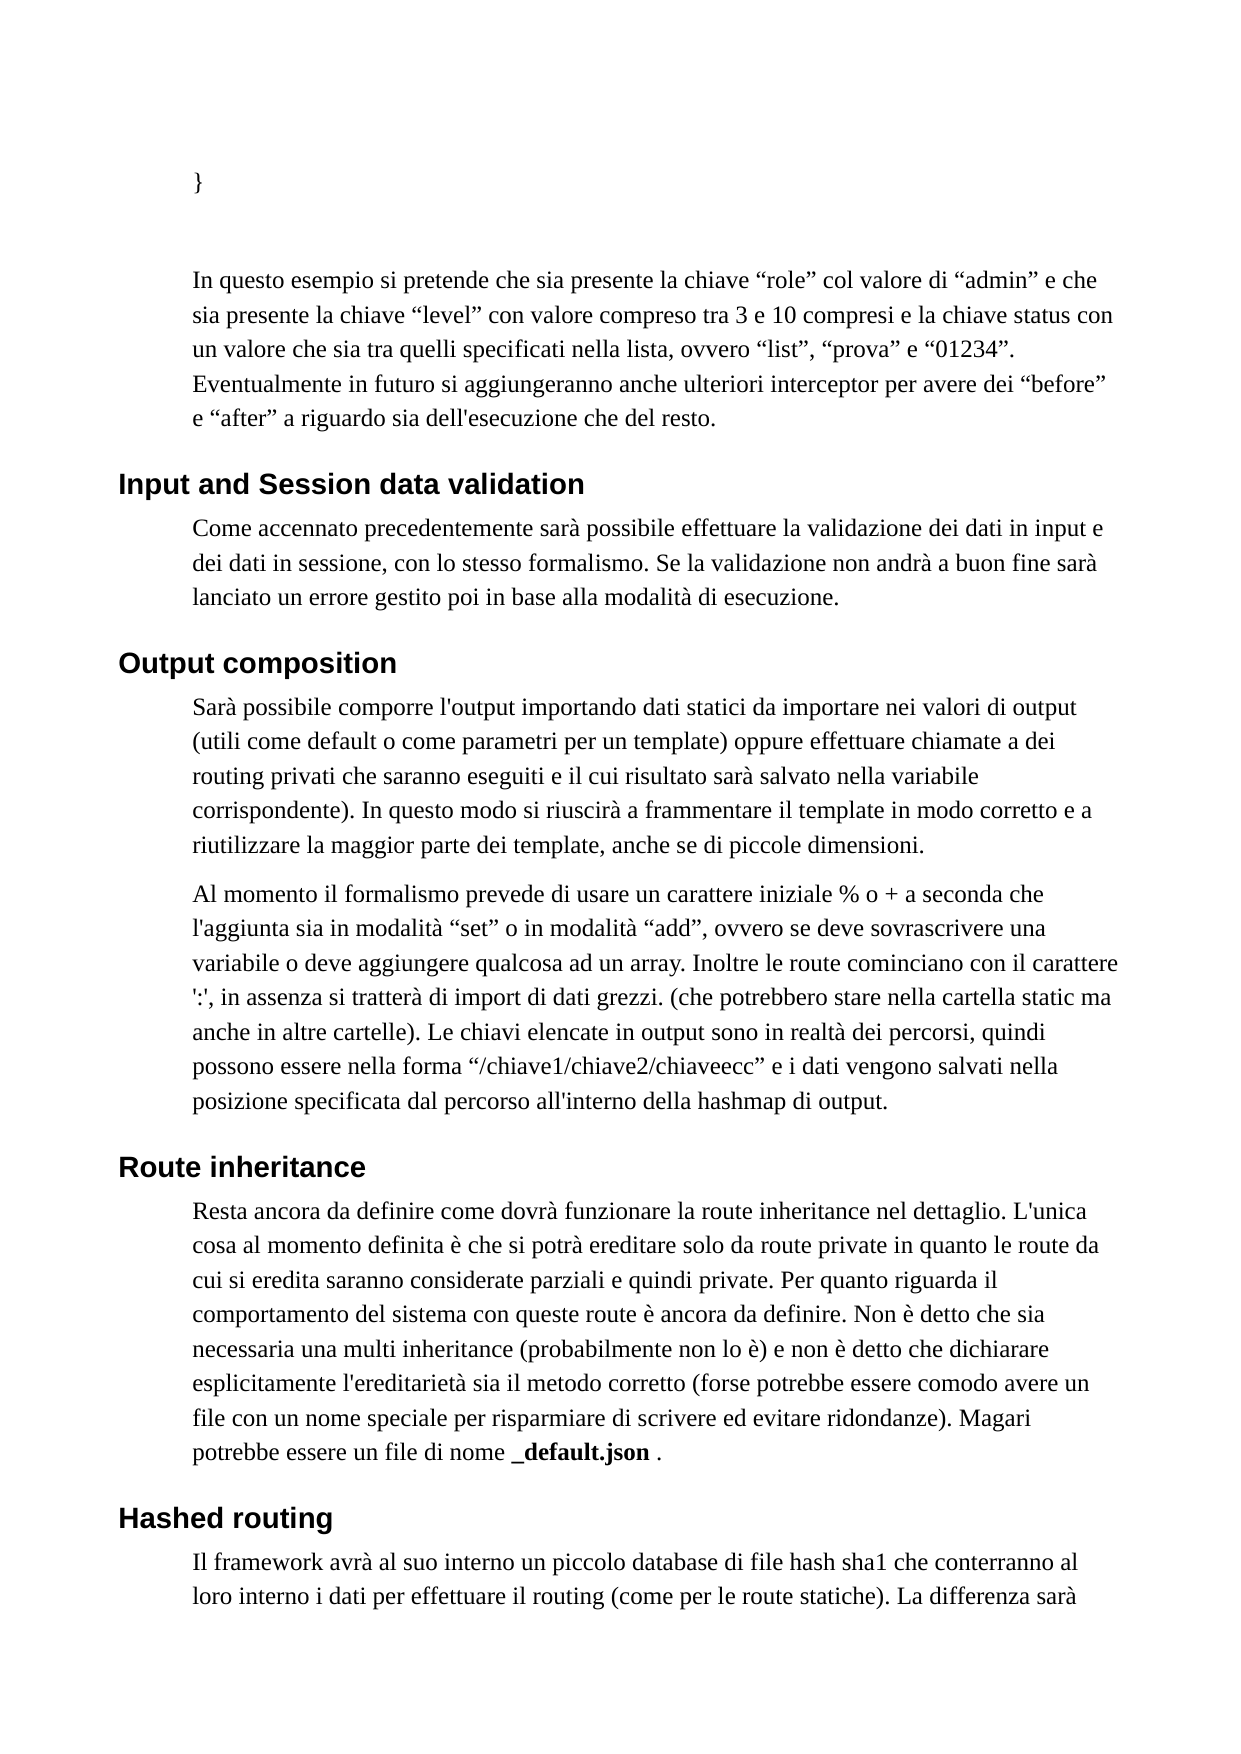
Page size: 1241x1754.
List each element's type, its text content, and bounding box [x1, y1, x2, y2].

subtitle Route inheritance [118, 1149, 1122, 1183]
text Il framework avrà al suo interno un piccolo database di file hash sha1 che conterranno al loro interno i dati per effettuare il routing (come per le route statiche). La differenza sarà [192, 1547, 1122, 1610]
subtitle Input and Session data validation [118, 467, 1122, 501]
subtitle Output composition [118, 646, 1122, 679]
text } [192, 167, 1122, 196]
subtitle Hashed routing [118, 1501, 1122, 1534]
text Sarà possibile comporre l'output importando dati statici da importare nei valori di output (utili come default o come parametri per un template) oppure effettuare chiamate a dei routing privati che saranno eseguiti e il cui risultato sarà salvato nella variabile corrispondente). In questo modo si riuscirà a frammentare il template in modo corretto e a riutilizzare la maggior parte dei template, anche se di piccole dimensioni. [192, 692, 1122, 859]
text Come accennato precedentemente sarà possibile effettuare la validazione dei dati in input e dei dati in sessione, con lo stesso formalismo. Se la validazione non andrà a buon fine sarà lanciato un errore gestito poi in base alla modalità di esecuzione. [192, 513, 1122, 611]
text Al momento il formalismo prevede di usare un carattere iniziale % o + a seconda che l'aggiunta sia in modalità “set” o in modalità “add”, ovvero se deve sovrascrivere una variabile o deve aggiungere qualcosa ad un array. Inoltre le route cominciano con il carattere ':', in assenza si tratterà di import di dati grezzi. (che potrebbero stare nella cartella static ma anche in altre cartelle). Le chiavi elencate in output sono in realtà dei percorsi, quindi possono essere nella forma “/chiave1/chiave2/chiaveecc” e i dati vengono salvati nella posizione specificata dal percorso all'interno della hashmap di output. [192, 879, 1122, 1114]
text In questo esempio si pretende che sia presente la chiave “role” col valore di “admin” e che sia presente la chiave “level” con valore compreso tra 3 e 10 compresi e la chiave status con un valore che sia tra quelli specificati nella lista, ovvero “list”, “prova” e “01234”. Eventualmente in futuro si aggiungeranno anche ulteriori interceptor per avere dei “before” e “after” a riguardo sia dell'esecuzione che del resto. [192, 265, 1122, 432]
text Resta ancora da definire come dovrà funzionare la route inheritance nel dettaglio. L'unica cosa al momento definita è che si potrà ereditare solo da route private in quanto le route da cui si eredita saranno considerate parziali e quindi private. Per quanto riguarda il comportamento del sistema con queste route è ancora da definire. Non è detto che sia necessaria una multi inheritance (probabilmente non lo è) e non è detto che dichiarare esplicitamente l'ereditarietà sia il metodo corretto (forse potrebbe essere comodo avere un file con un nome speciale per risparmiare di scrivere ed evitare ridondanze). Magari potrebbe essere un file di nome _default.json . [192, 1196, 1122, 1466]
